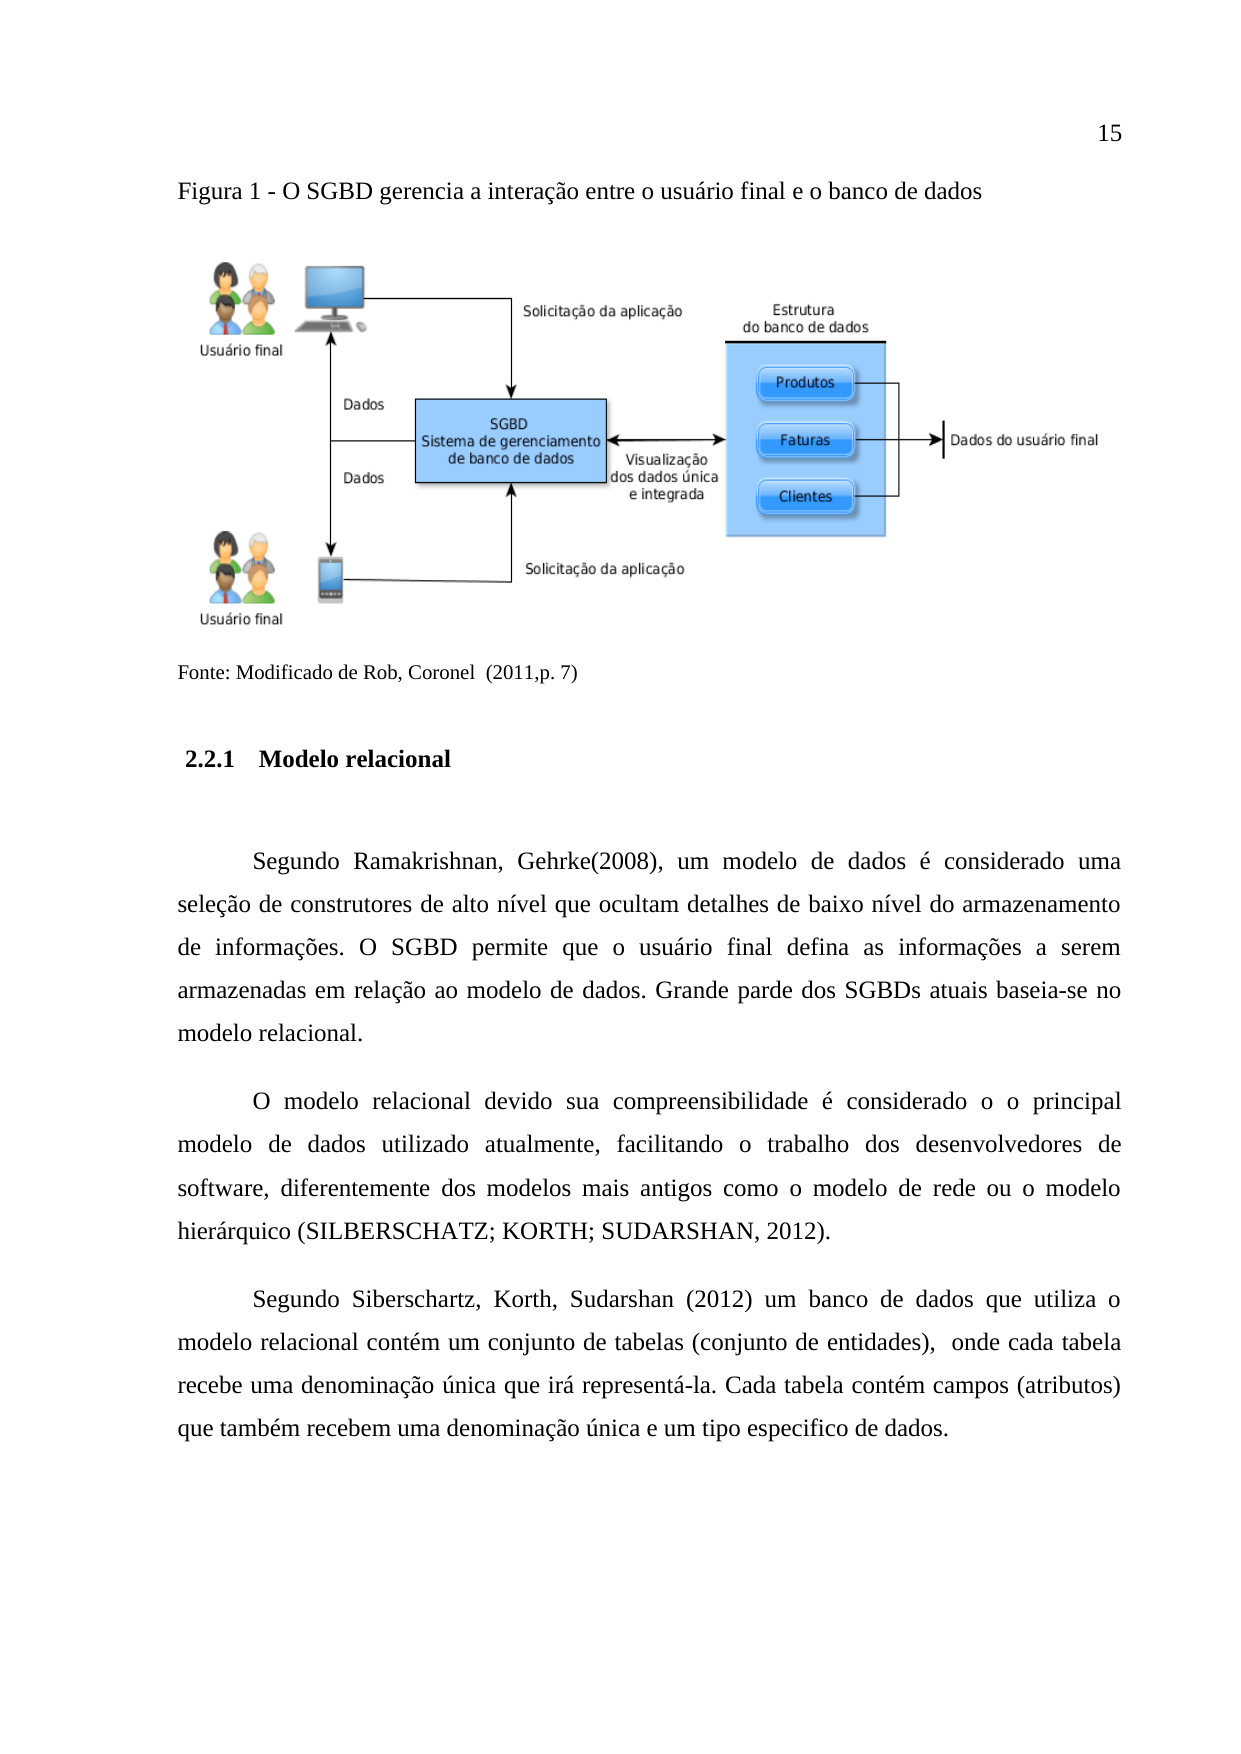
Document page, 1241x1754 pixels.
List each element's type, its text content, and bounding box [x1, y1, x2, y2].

text Figura 1 - O SGBD gerencia a interação entre o usuário final e o banco de dados [177, 176, 1122, 205]
list Modelo relacional [185, 744, 1122, 773]
text Segundo Ramakrishnan, Gehrke(2008), um modelo de dados é considerado uma seleção de construtores de alto nível que ocultam detalhes de baixo nível do armazenamento de informações. O SGBD permite que o usuário final defina as informações a serem armazenadas em relação ao modelo de dados. Grande parde dos SGBDs atuais baseia-se no modelo relacional. [177, 846, 1122, 1047]
text O modelo relacional devido sua compreensibilidade é considerado o o principal modelo de dados utilizado atualmente, facilitando o trabalho dos desenvolvedores de software, diferentemente dos modelos mais antigos como o modelo de rede ou o modelo hierárquico (SILBERSCHATZ; KORTH; SUDARSHAN, 2012). [177, 1086, 1122, 1244]
text Segundo Siberschartz, Korth, Sudarshan (2012) um banco de dados que utiliza o modelo relacional contém um conjunto de tabelas (conjunto de entidades), onde cada tabela recebe uma denominação única que irá representá-la. Cada tabela contém campos (atributos) que também recebem uma denominação única e um tipo especifico de dados. [177, 1284, 1122, 1442]
text Fonte: Modificado de Rob, Coronel (2011,p. 7) [177, 649, 1122, 684]
picture [182, 244, 1118, 649]
